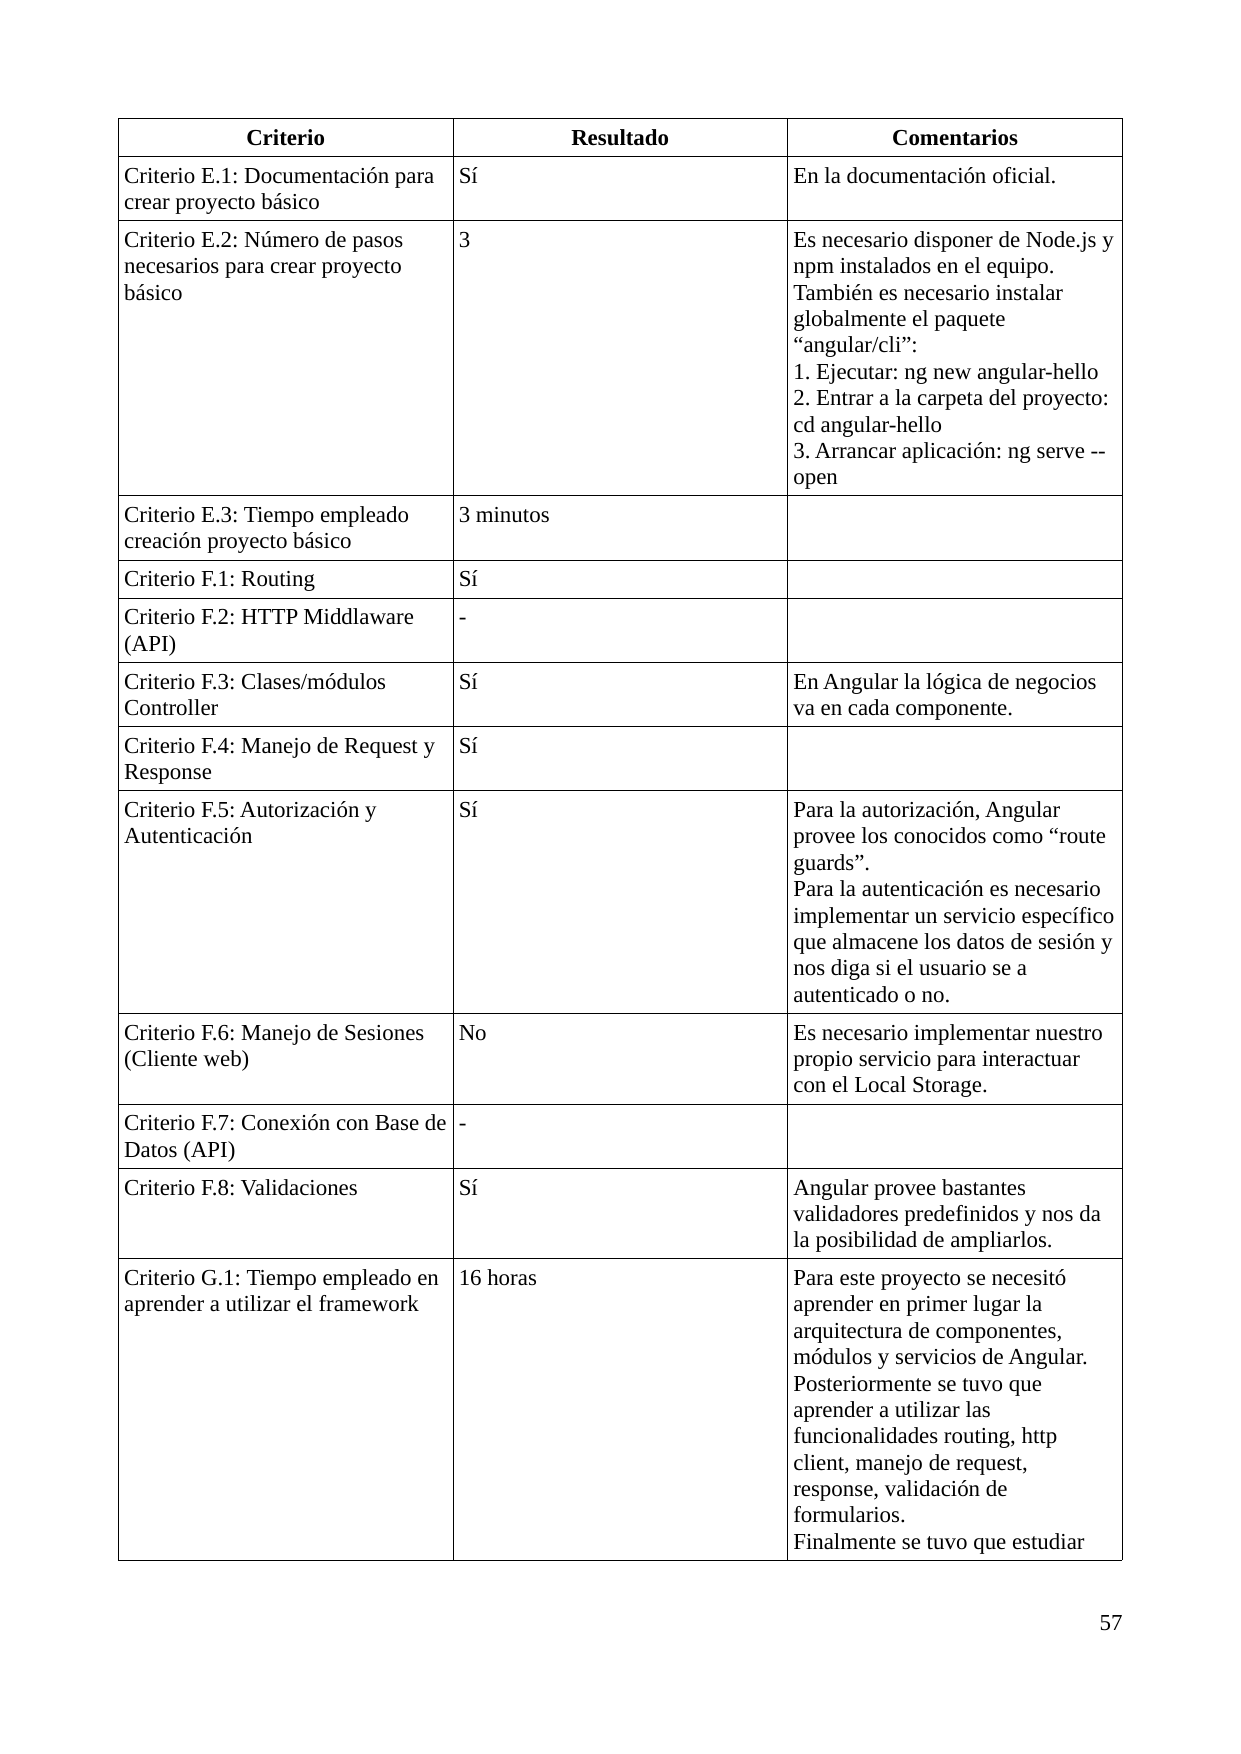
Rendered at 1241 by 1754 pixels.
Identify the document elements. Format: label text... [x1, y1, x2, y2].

table_cell Criterio E.1: Documentación para crear proyecto básico [119, 157, 453, 220]
table_cell En la documentación oficial. [788, 157, 1122, 220]
table_cell 3 minutos [454, 496, 787, 560]
table_cell Criterio F.2: HTTP Middlaware (API) [119, 599, 453, 662]
table_cell Criterio E.2: Número de pasos necesarios para crear proyecto básico [119, 221, 453, 495]
table_cell Para la autorización, Angular provee los conocidos como “route guards”. Para la autenticación es necesario implementar un servicio específico que almacene los datos de sesión y nos diga si el usuario se a autenticado o no. [788, 791, 1122, 1013]
table_cell Sí [454, 727, 787, 790]
table_cell Criterio E.3: Tiempo empleado creación proyecto básico [119, 496, 453, 560]
table_cell 16 horas [454, 1259, 787, 1560]
table_cell Es necesario disponer de Node.js y npm instalados en el equipo. También es necesario instalar globalmente el paquete “angular/cli”: 1. Ejecutar: ng new angular-hello 2. Entrar a la carpeta del proyecto: cd angular-hello 3. Arrancar aplicación: ng serve --open [788, 221, 1122, 495]
table_cell Sí [454, 561, 787, 598]
table_cell Criterio F.4: Manejo de Request y Response [119, 727, 453, 790]
table_cell Angular provee bastantes validadores predefinidos y nos da la posibilidad de ampliarlos. [788, 1169, 1122, 1258]
table_cell [788, 496, 1122, 560]
table_cell Sí [454, 791, 787, 1013]
table_cell Criterio F.3: Clases/módulos Controller [119, 663, 453, 726]
table_cell Criterio F.7: Conexión con Base de Datos (API) [119, 1105, 453, 1168]
table_cell Es necesario implementar nuestro propio servicio para interactuar con el Local Storage. [788, 1014, 1122, 1103]
table_header Criterio [119, 119, 453, 156]
table_cell [788, 727, 1122, 790]
table_cell Criterio F.1: Routing [119, 561, 453, 598]
table_cell - [454, 599, 787, 662]
table_cell Sí [454, 663, 787, 726]
table_cell Sí [454, 1169, 787, 1258]
table_cell No [454, 1014, 787, 1103]
table_cell [788, 599, 1122, 662]
table_cell Para este proyecto se necesitó aprender en primer lugar la arquitectura de componentes, módulos y servicios de Angular. Posteriormente se tuvo que aprender a utilizar las funcionalidades routing, http client, manejo de request, response, validación de formularios. Finalmente se tuvo que estudiar [788, 1259, 1122, 1560]
table_cell Criterio G.1: Tiempo empleado en aprender a utilizar el framework [119, 1259, 453, 1560]
table_cell 3 [454, 221, 787, 495]
table_cell En Angular la lógica de negocios va en cada componente. [788, 663, 1122, 726]
table_cell Criterio F.5: Autorización y Autenticación [119, 791, 453, 1013]
table_cell Criterio F.6: Manejo de Sesiones (Cliente web) [119, 1014, 453, 1103]
table_cell Sí [454, 157, 787, 220]
table_header Resultado [454, 119, 787, 156]
table_cell Criterio F.8: Validaciones [119, 1169, 453, 1258]
table_cell [788, 1105, 1122, 1168]
table_cell - [454, 1105, 787, 1168]
table_header Comentarios [788, 119, 1122, 156]
table_cell [788, 561, 1122, 598]
